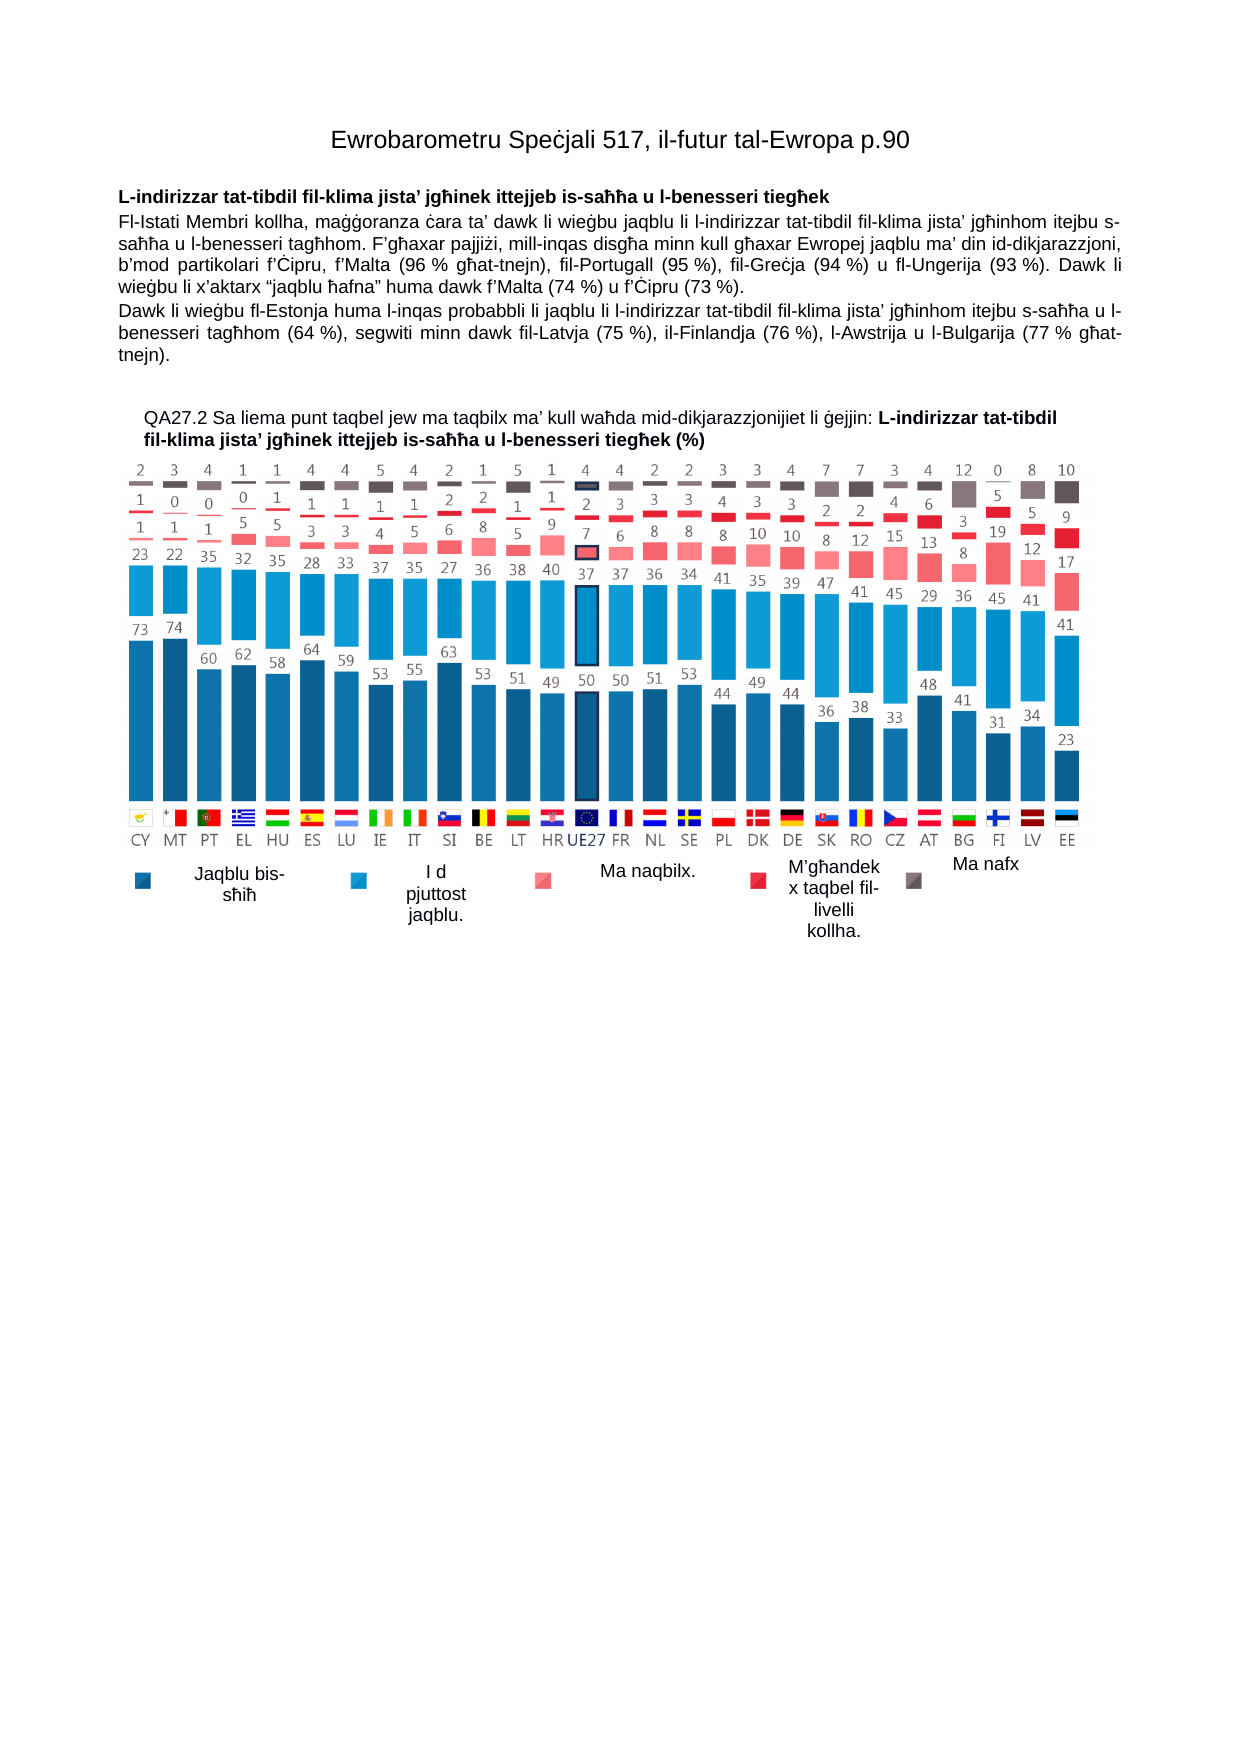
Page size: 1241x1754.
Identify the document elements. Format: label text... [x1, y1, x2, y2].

picture [128, 860, 931, 914]
picture [792, 860, 800, 870]
picture [118, 458, 1095, 859]
text L-indirizzar tat-tibdil fil-klima jista’ jgħinek ittejjeb is-saħħa u l-benesseri tiegħek [118, 186, 1122, 208]
text Dawk li wieġbu fl-Estonja huma l-inqas probabbli li jaqblu li l-indirizzar tat-tibdil fil-klima jista’ jgħinhom itejbu s-saħħa u l-benesseri tagħhom (64 %), segwiti minn dawk fil-Latvja (75 %), il-Finlandja (76 %), l-Awstrija u l-Bulgarija (77 % għat-tnejn). [118, 300, 1122, 365]
text Fl-Istati Membri kollha, maġġoranza ċara ta’ dawk li wieġbu jaqblu li l-indirizzar tat-tibdil fil-klima jista’ jgħinhom itejbu s-saħħa u l-benesseri tagħhom. F’għaxar pajjiżi, mill-inqas disgħa minn kull għaxar Ewropej jaqblu ma’ din id-dikjarazzjoni, b’mod partikolari f’Ċipru, f’Malta (96 % għat-tnejn), fil-Portugall (95 %), fil-Greċja (94 %) u fl-Ungerija (93 %). Dawk li wieġbu li x’aktarx “jaqblu ħafna” huma dawk f’Malta (74 %) u f’Ċipru (73 %). [118, 211, 1122, 297]
